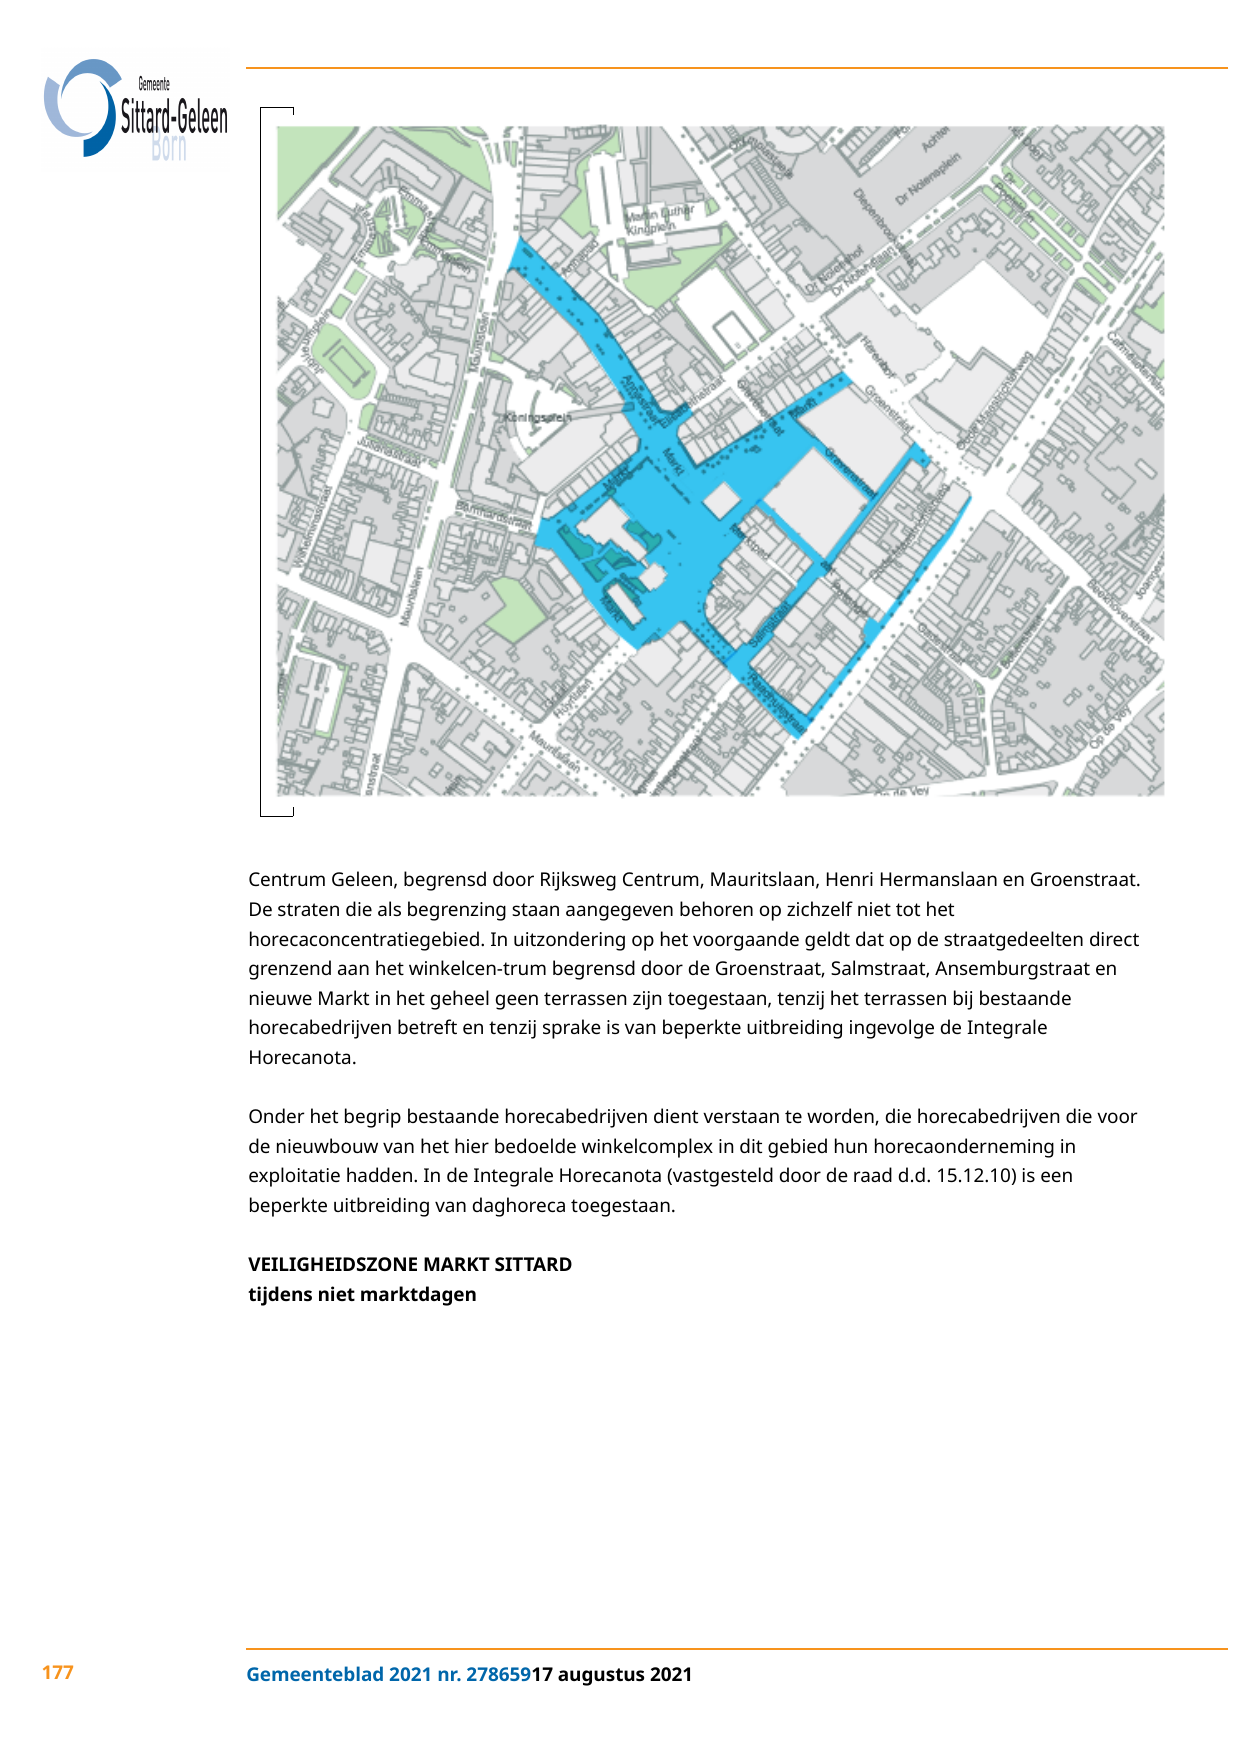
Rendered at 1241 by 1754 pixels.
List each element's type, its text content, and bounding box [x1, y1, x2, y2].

picture [268, 115, 1173, 807]
text tijdens niet marktdagen [248, 1281, 1152, 1306]
picture [41, 47, 231, 172]
text Onder het begrip bestaande horecabedrijven dient verstaan te worden, die horecabedrijven die voor de nieuwbouw van het hier bedoelde winkelcomplex in dit gebied hun horecaonderneming in exploitatie hadden. In de Integrale Horecanota (vastgesteld door de raad d.d. 15.12.10) is een beperkte uitbreiding van daghoreca toegestaan. [248, 1103, 1152, 1218]
text Centrum Geleen, begrensd door Rijksweg Centrum, Mauritslaan, Henri Hermanslaan en Groenstraat. De straten die als begrenzing staan aangegeven behoren op zichzelf niet tot het horecaconcentratiegebied. In uitzondering op het voorgaande geldt dat op de straatgedeelten direct grenzend aan het winkelcen-trum begrensd door de Groenstraat, Salmstraat, Ansemburgstraat en nieuwe Markt in het geheel geen terrassen zijn toegestaan, tenzij het terrassen bij bestaande horecabedrijven betreft en tenzij sprake is van beperkte uitbreiding ingevolge de Integrale Horecanota. [248, 867, 1152, 1070]
text VEILIGHEIDSZONE MARKT SITTARD [248, 1251, 1152, 1277]
